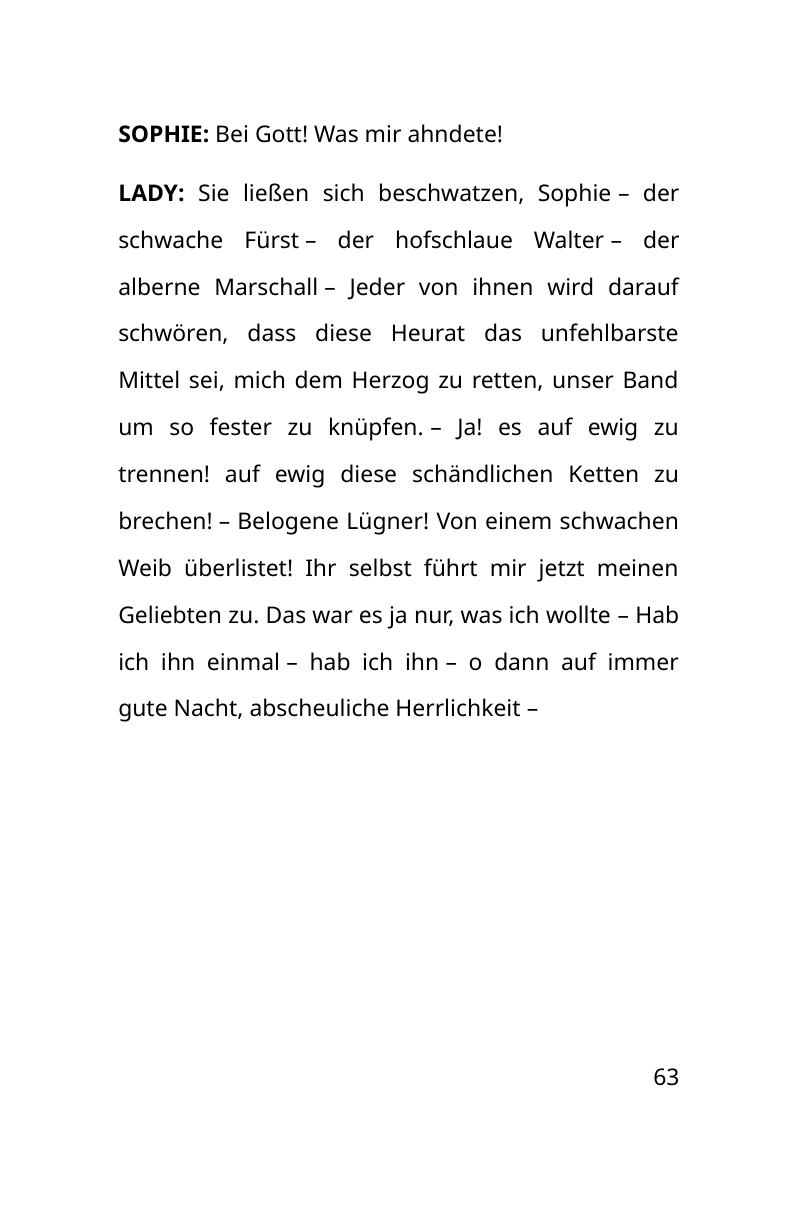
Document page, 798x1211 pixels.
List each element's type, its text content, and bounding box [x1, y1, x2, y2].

text LADY: Sie ließen sich beschwatzen, Sophie – der schwache Fürst – der hofschlaue Walter – der alberne Marschall – Jeder von ihnen wird darauf schwören, dass diese Heurat das unfehlbarste Mittel sei, mich dem Herzog zu retten, unser Band um so fester zu knüpfen. – Ja! es auf ewig zu trennen! auf ewig diese schändlichen Ketten zu brechen! – Belogene Lügner! Von einem schwachen Weib überlistet! Ihr selbst führt mir jetzt meinen Geliebten zu. Das war es ja nur, was ich wollte – Hab ich ihn einmal – hab ich ihn – o dann auf immer gute Nacht, abscheuliche Herrlichkeit – [118, 177, 679, 724]
text SOPHIE: Bei Gott! Was mir ahndete! [118, 118, 679, 149]
